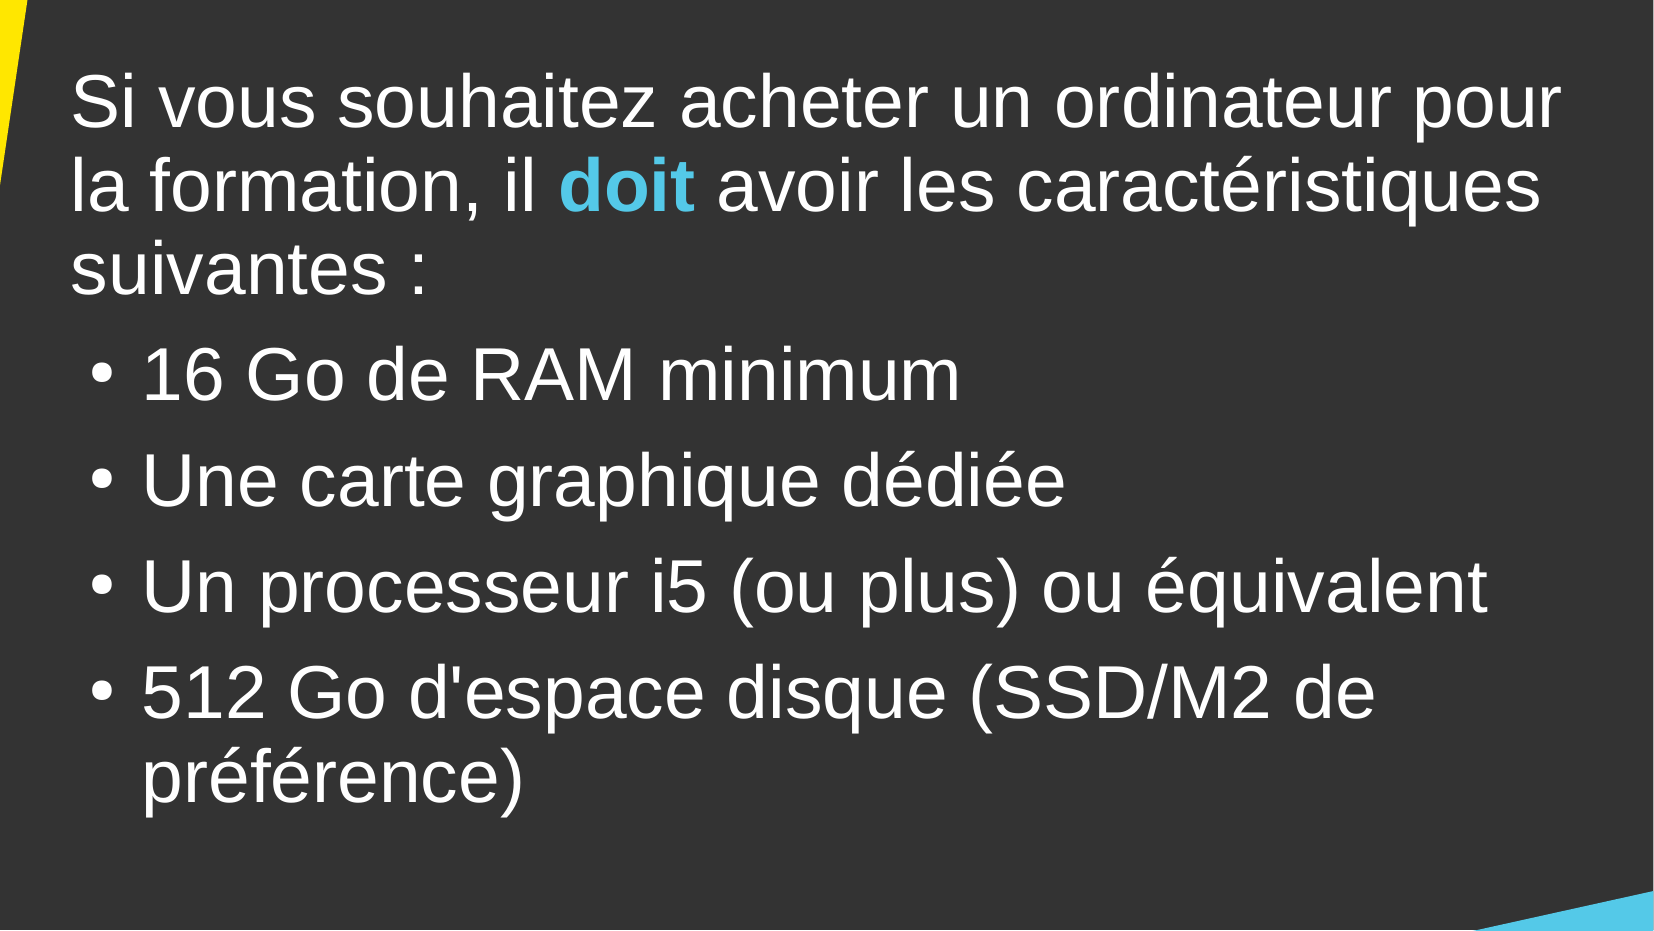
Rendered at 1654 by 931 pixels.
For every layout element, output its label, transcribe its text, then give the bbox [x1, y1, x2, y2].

text_box [0, 0, 28, 186]
list Si vous souhaitez acheter un ordinateur pour la formation, il doit avoir les caractéristiques suivantes : 16 Go de RAM minimum Une carte graphique dédiée Un processeur i5 (ou plus) ou équivalent 512 Go d'espace disque (SSD/M2 de préférence) [70, 59, 1595, 875]
text_box [1472, 890, 1654, 931]
